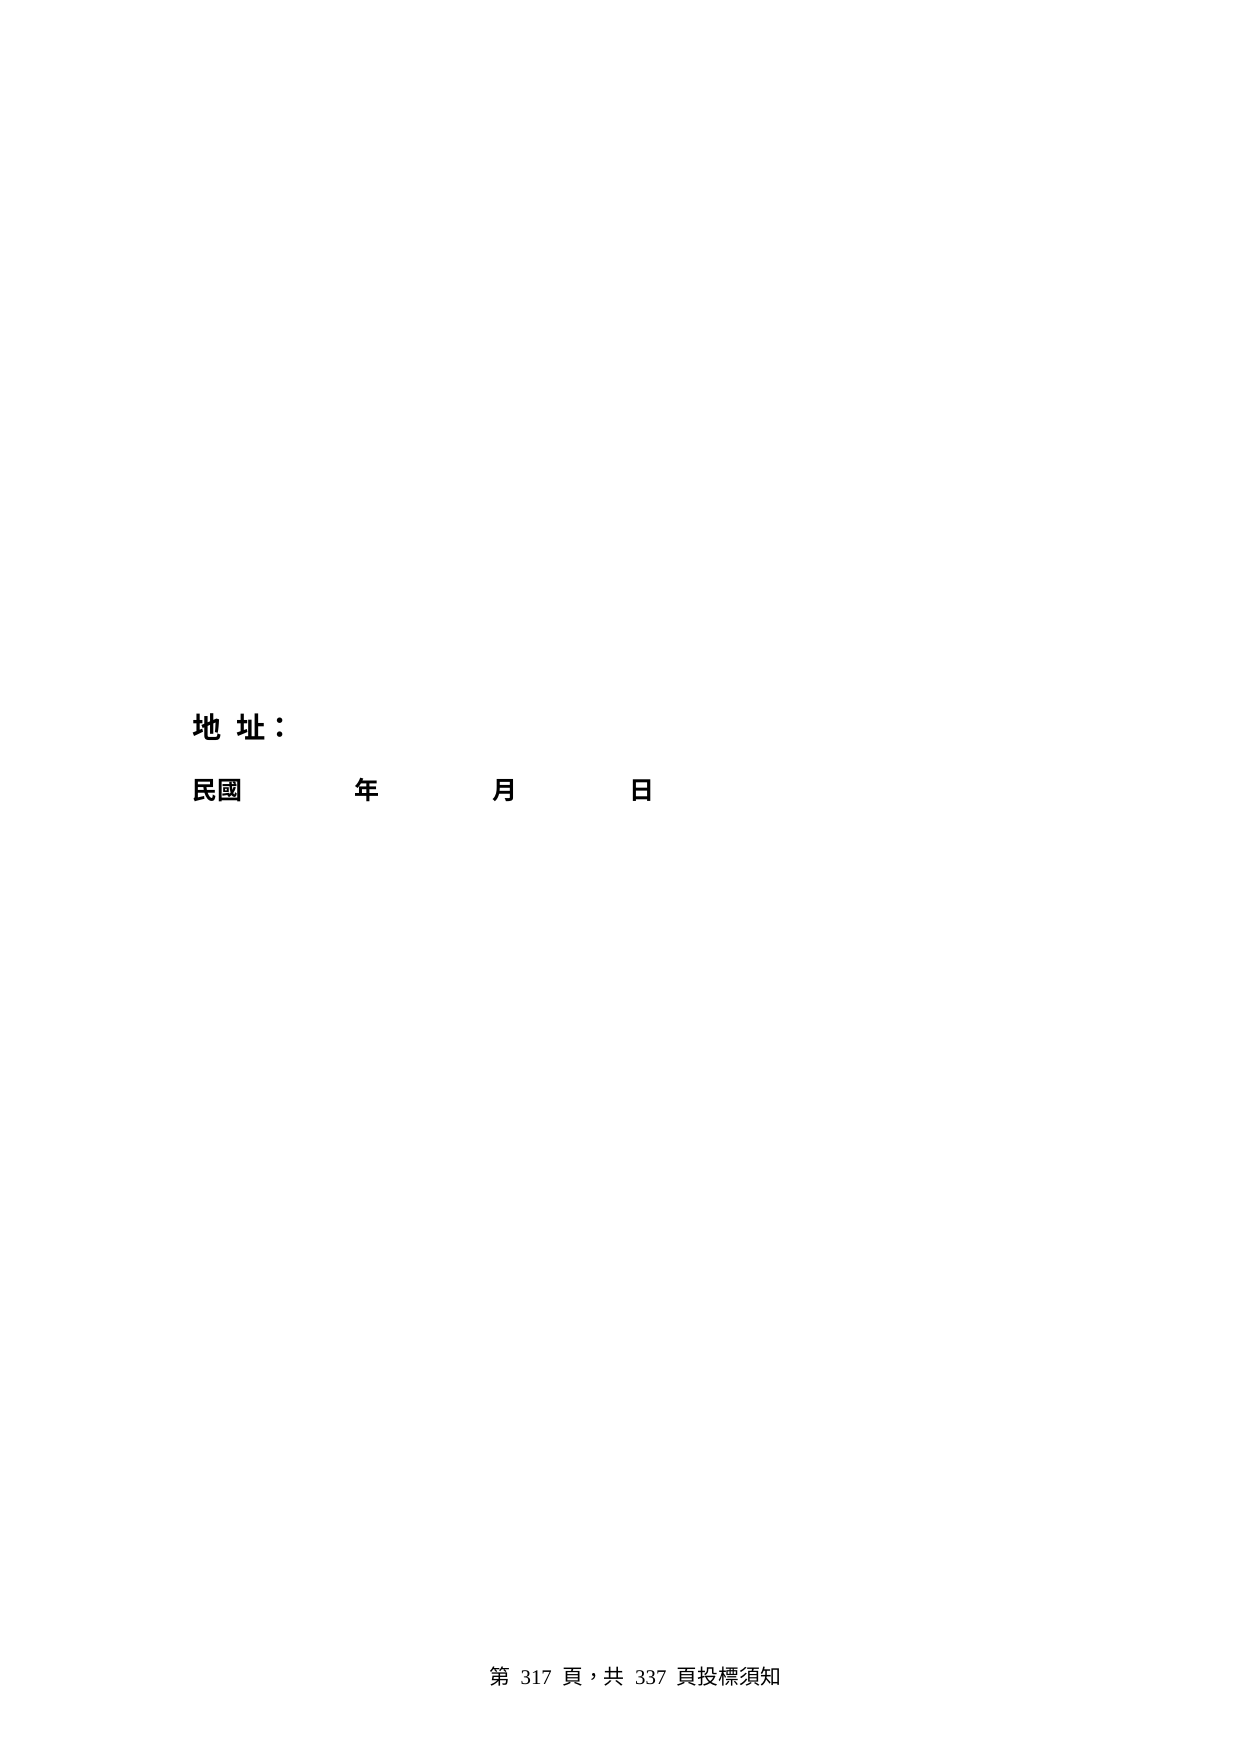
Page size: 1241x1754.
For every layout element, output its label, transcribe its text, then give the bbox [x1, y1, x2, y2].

text 地 址： [118, 684, 1152, 747]
text 民國 年 月 日 [118, 747, 1152, 809]
